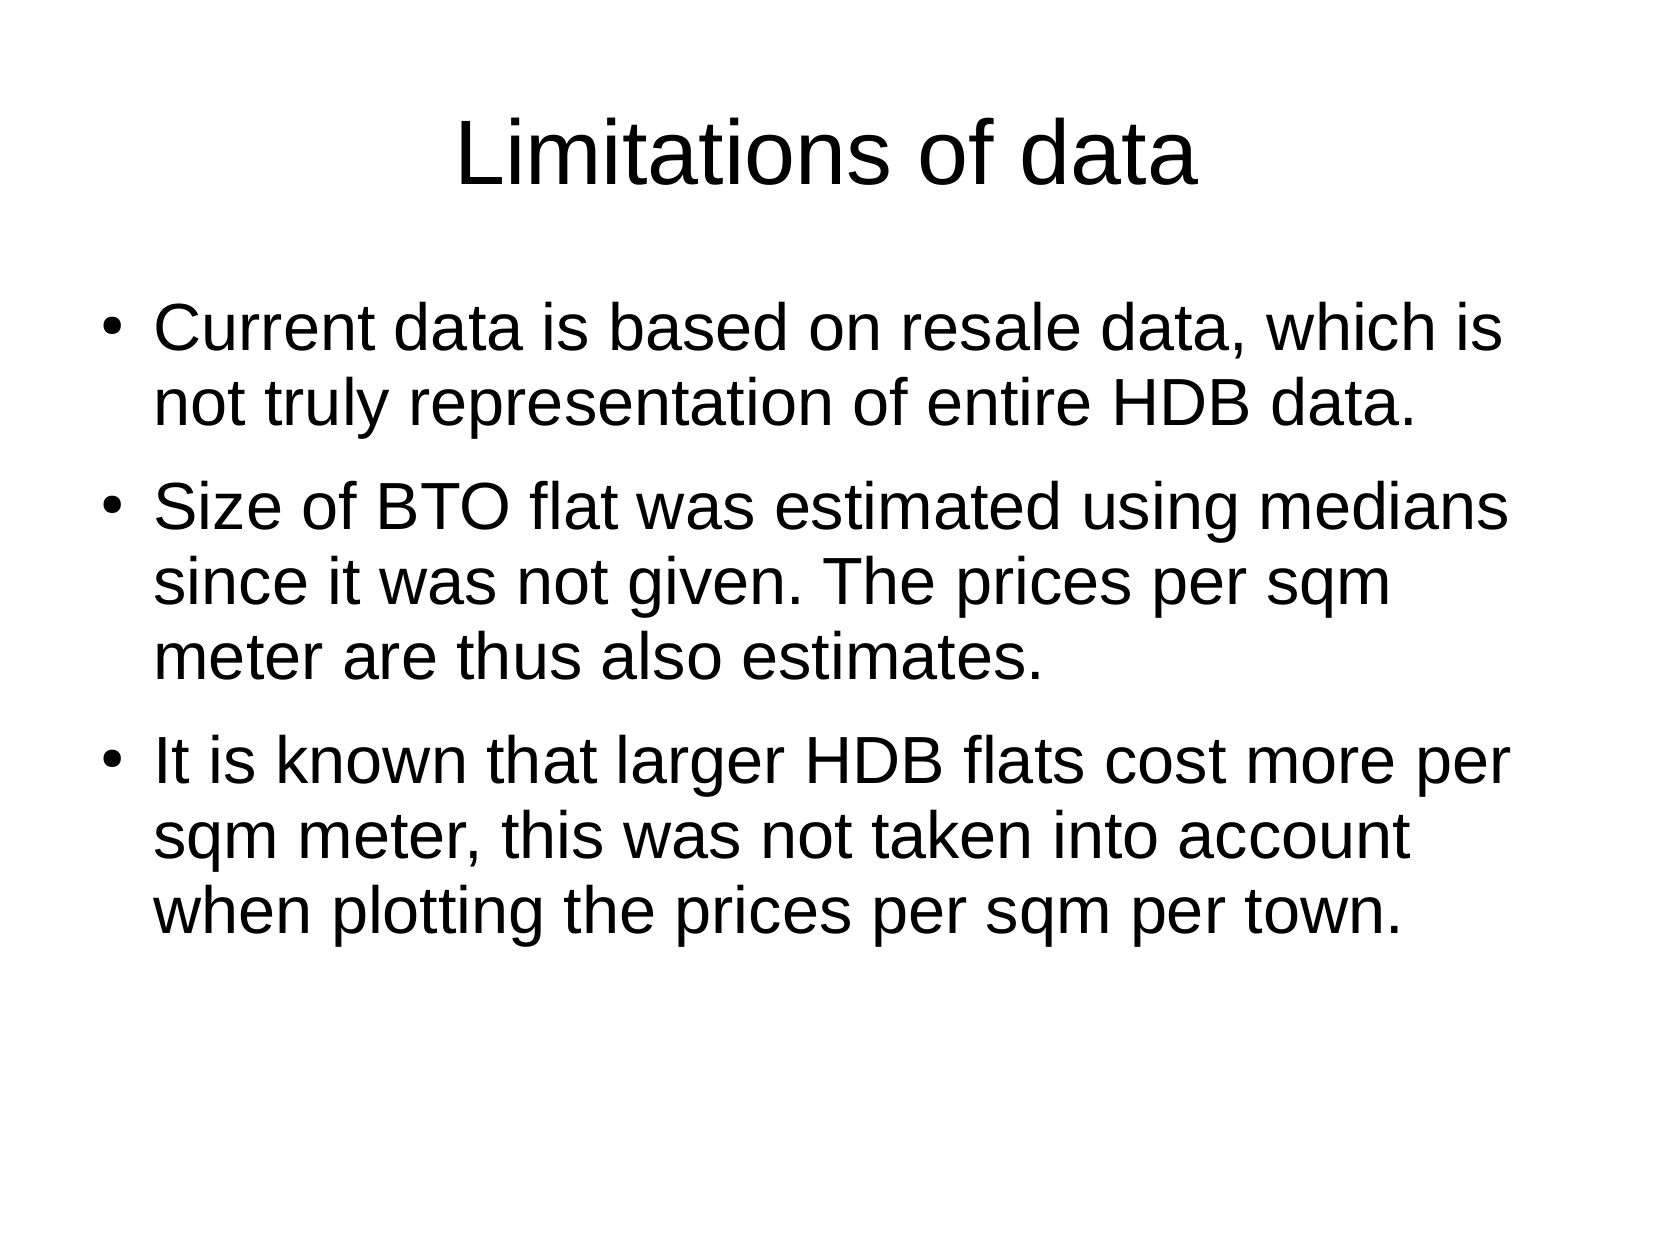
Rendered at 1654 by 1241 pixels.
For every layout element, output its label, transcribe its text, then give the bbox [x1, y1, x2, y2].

title Limitations of data [82, 49, 1571, 257]
list Current data is based on resale data, which is not truly representation of entire HDB data. Size of BTO flat was estimated using medians since it was not given. The prices per sqm meter are thus also estimates. It is known that larger HDB flats cost more per sqm meter, this was not taken into account when plotting the prices per sqm per town. [82, 290, 1571, 1010]
